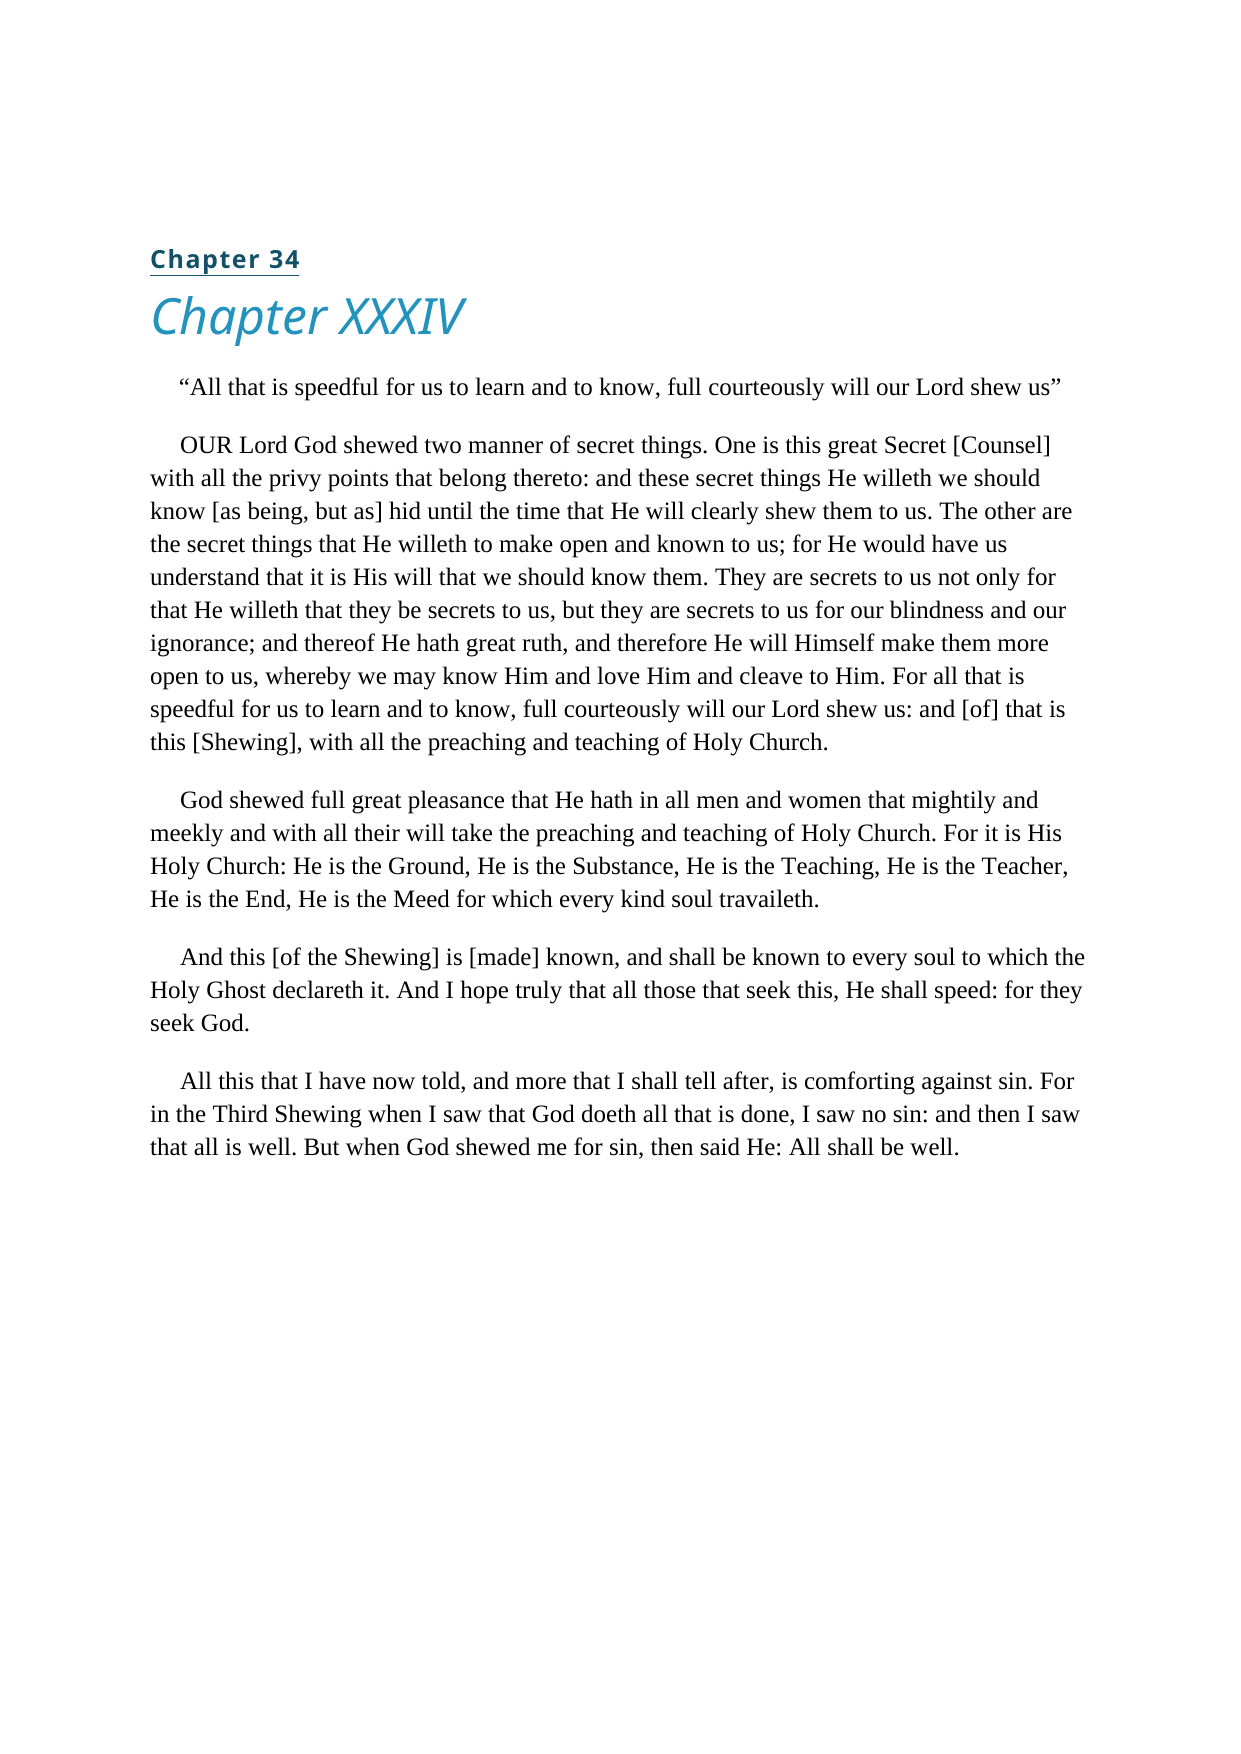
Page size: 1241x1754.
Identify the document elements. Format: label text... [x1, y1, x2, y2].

text “All that is speedful for us to learn and to know, full courteously will our Lord shew us” [150, 372, 1090, 401]
text All this that I have now told, and more that I shall tell after, is comforting against sin. For in the Third Shewing when I saw that God doeth all that is done, I saw no sin: and then I saw that all is well. But when God shewed me for sin, then said He: All shall be well. [150, 1066, 1090, 1161]
text OUR Lord God shewed two manner of secret things. One is this great Secret [Counsel] with all the privy points that belong thereto: and these secret things He willeth we should know [as being, but as] hid until the time that He will clearly shew them to us. The other are the secret things that He willeth to make open and known to us; for He would have us understand that it is His will that we should know them. They are secrets to us not only for that He willeth that they be secrets to us, but they are secrets to us for our blindness and our ignorance; and thereof He hath great ruth, and therefore He will Himself make them more open to us, whereby we may know Him and love Him and cleave to Him. For all that is speedful for us to learn and to know, full courteously will our Lord shew us: and [of] that is this [Shewing], with all the preaching and teaching of Holy Church. [150, 430, 1090, 756]
text God shewed full great pleasance that He hath in all men and women that mightily and meekly and with all their will take the preaching and teaching of Holy Church. For it is His Holy Church: He is the Ground, He is the Substance, He is the Teaching, He is the Teacher, He is the End, He is the Meed for which every kind soul travaileth. [150, 785, 1090, 913]
subtitle Chapter 34 [150, 241, 1090, 276]
text And this [of the Shewing] is [made] known, and shall be known to every soul to which the Holy Ghost declareth it. And I hope truly that all those that seek this, He shall speed: for they seek God. [150, 942, 1090, 1037]
subtitle Chapter XXXIV [150, 281, 1090, 349]
